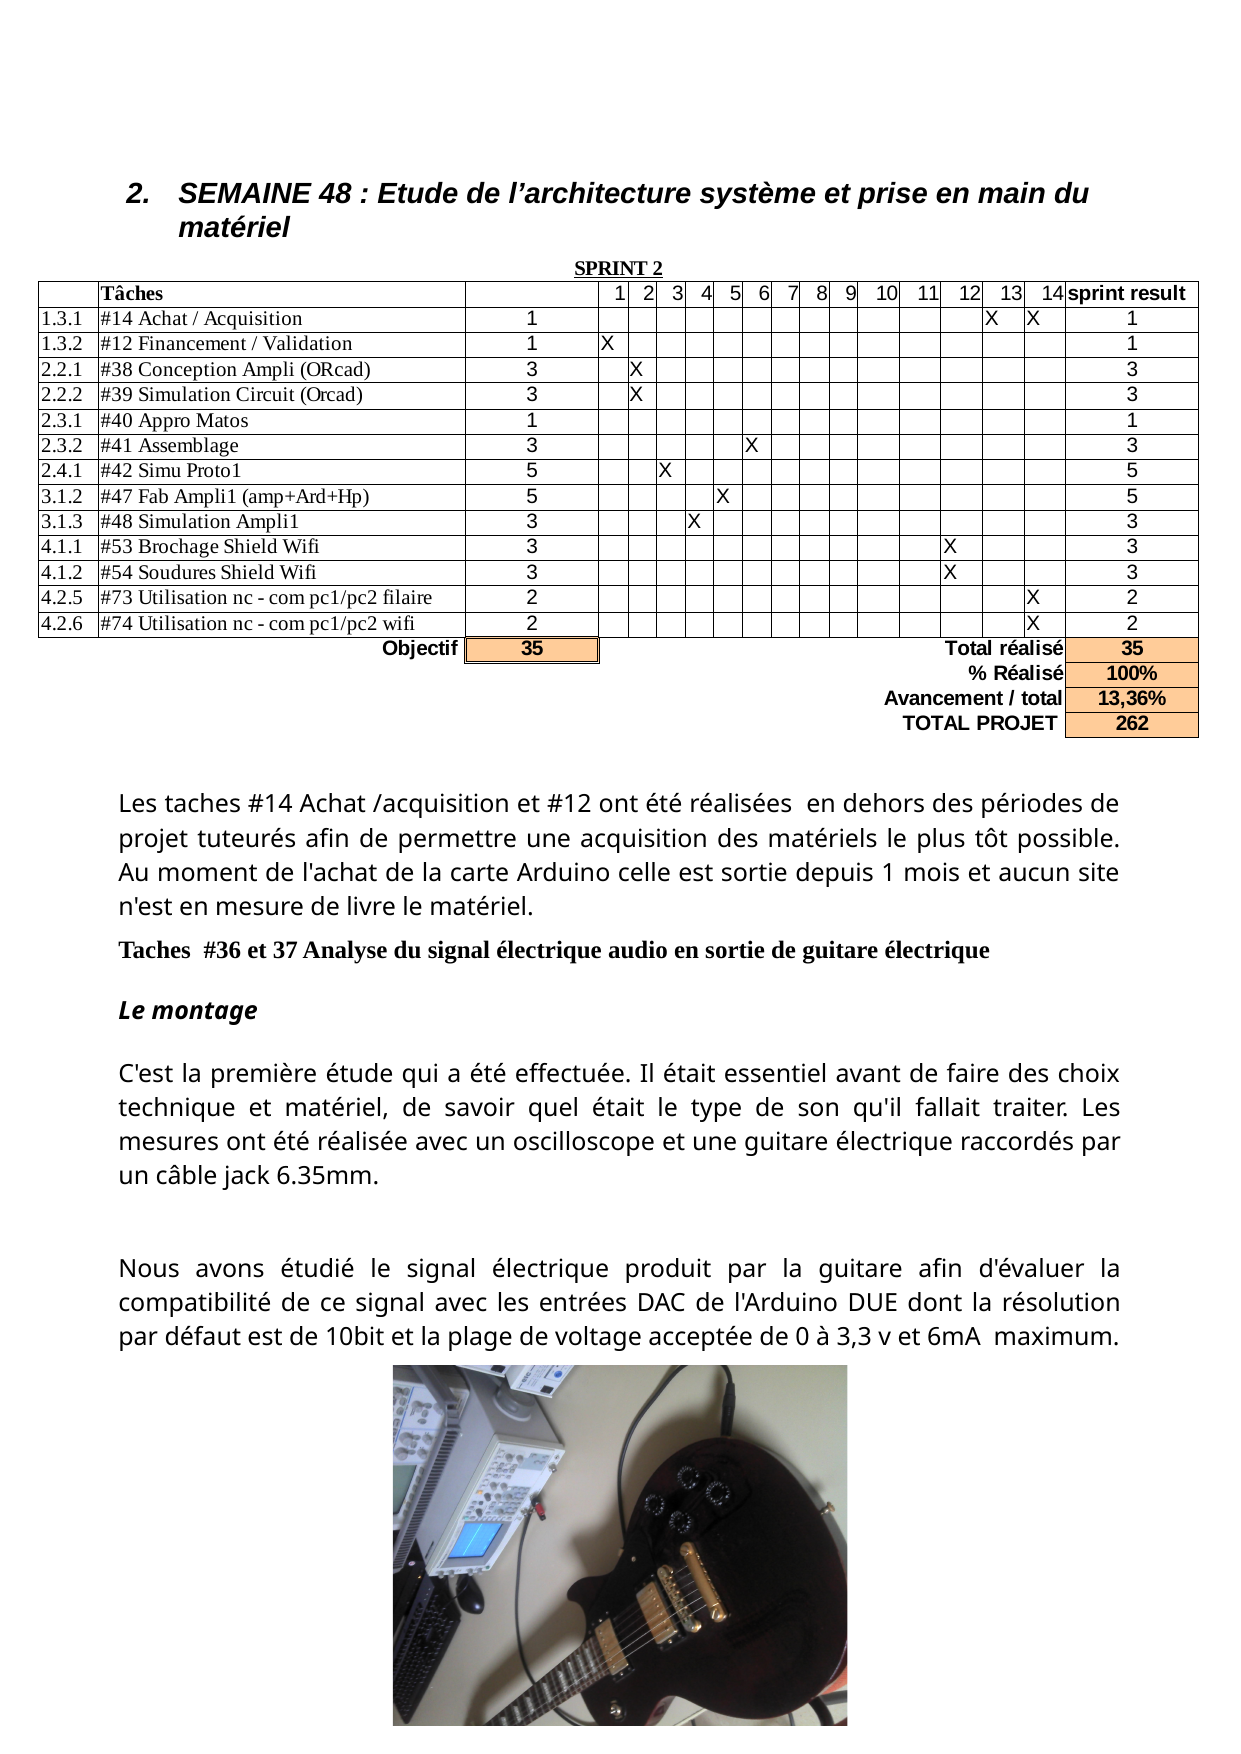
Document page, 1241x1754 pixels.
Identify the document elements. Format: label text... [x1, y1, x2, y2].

picture [392, 1365, 848, 1726]
text Les taches #14 Achat /acquisition et #12 ont été réalisées en dehors des périodes de projet tuteurés afin de permettre une acquisition des matériels le plus tôt possible. Au moment de l'achat de la carte Arduino celle est sortie depuis 1 mois et aucun site n'est en mesure de livre le matériel. [118, 786, 1122, 922]
text Le montage [118, 992, 1122, 1026]
text Nous avons étudié le signal électrique produit par la guitare afin d'évaluer la compatibilité de ce signal avec les entrées DAC de l'Arduino DUE dont la résolution par défaut est de 10bit et la plage de voltage acceptée de 0 à 3,3 v et 6mA maximum. [118, 1251, 1122, 1353]
text Taches #36 et 37 Analyse du signal électrique audio en sortie de guitare électrique [118, 935, 1122, 964]
text C'est la première étude qui a été effectuée. Il était essentiel avant de faire des choix technique et matériel, de savoir quel était le type de son qu'il fallait traiter. Les mesures ont été réalisée avec un oscilloscope et une guitare électrique raccordés par un câble jack 6.35mm. [118, 1055, 1122, 1191]
subtitle SEMAINE 48 : Etude de l’architecture système et prise en main du matériel [118, 176, 1122, 243]
